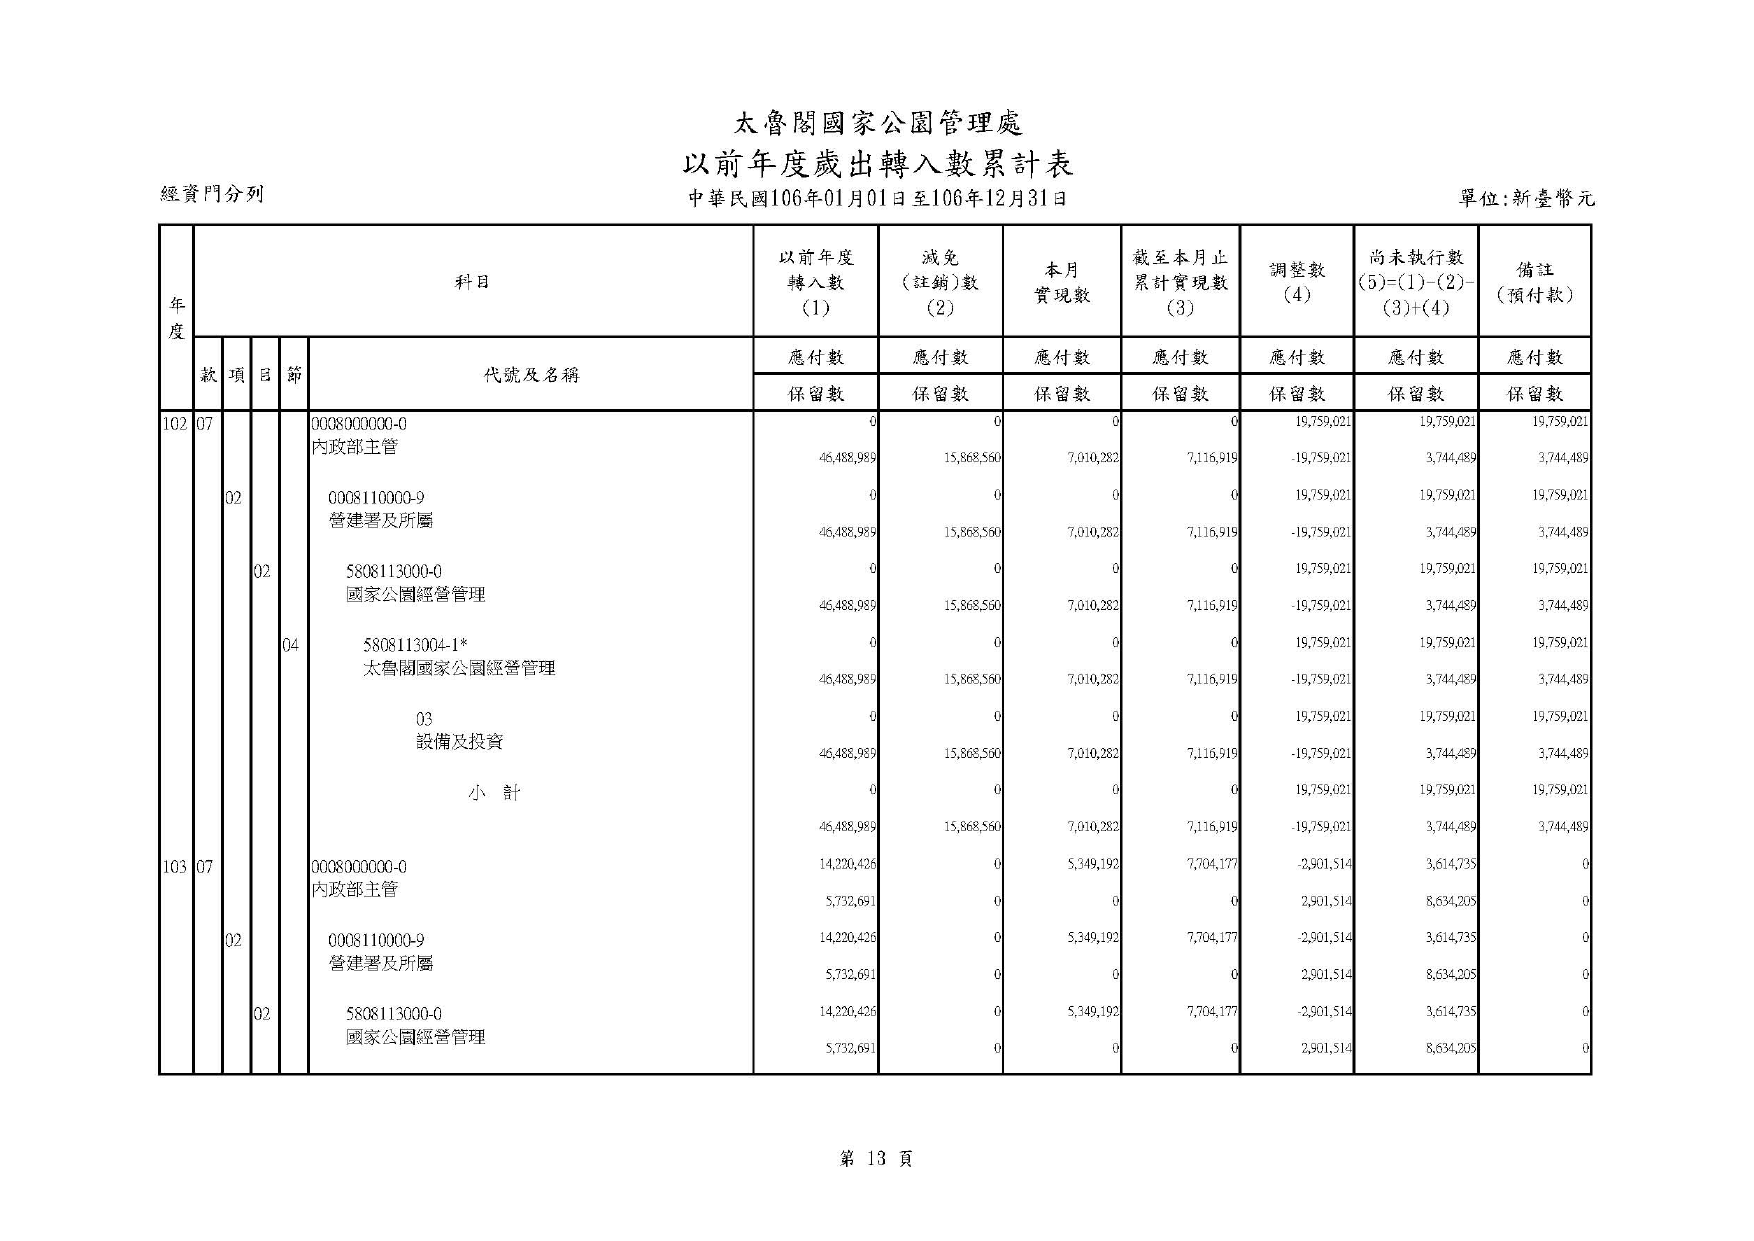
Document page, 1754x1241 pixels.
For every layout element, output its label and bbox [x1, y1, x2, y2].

picture [59, 59, 1695, 1216]
